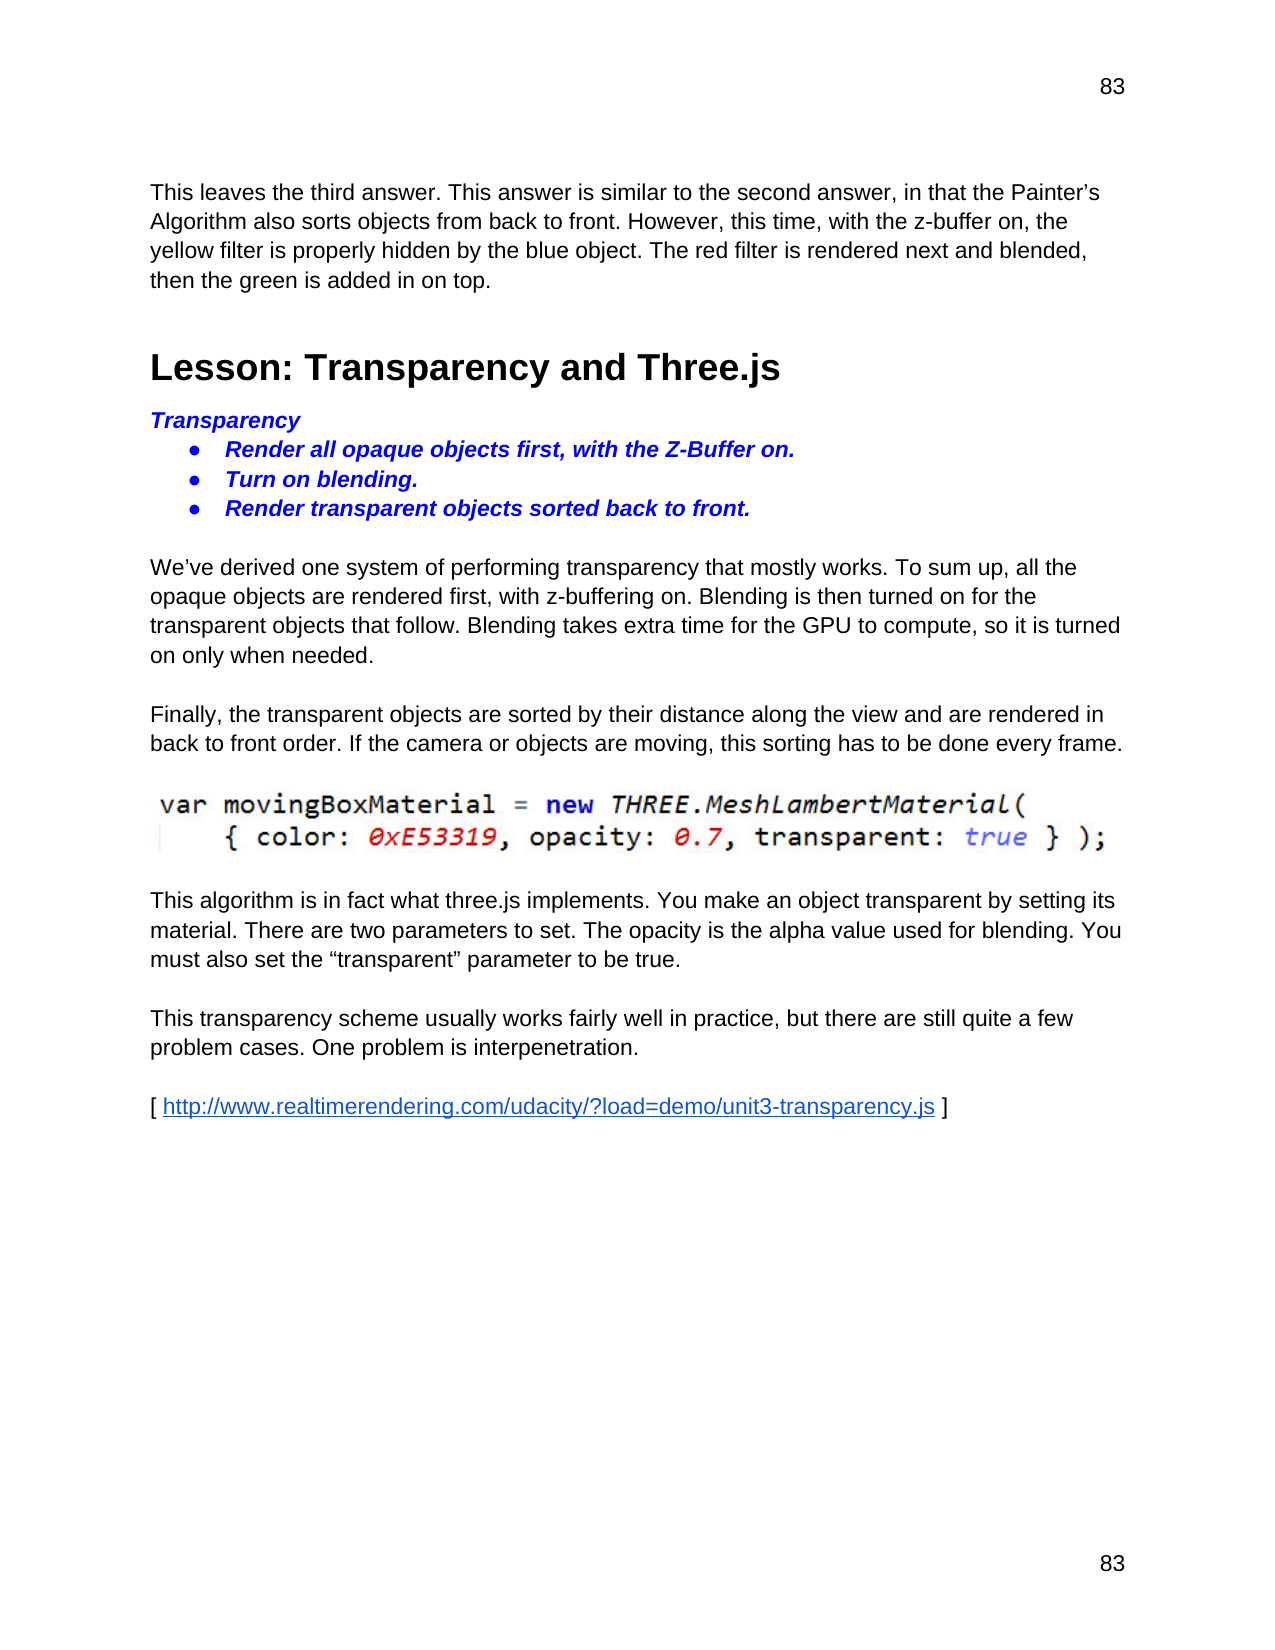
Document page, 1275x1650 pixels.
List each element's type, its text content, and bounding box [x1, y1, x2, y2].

text [ http://www.realtimerendering.com/udacity/?load=demo/unit3-transparency.js ] [150, 1094, 1125, 1119]
text We’ve derived one system of performing transparency that mostly works. To sum up, all the opaque objects are rendered first, with z-buffering on. Blending is then turned on for the transparent objects that follow. Blending takes extra time for the GPU to compute, so it is turned on only when needed. [150, 554, 1125, 668]
list Render transparent objects sorted back to front. [187, 496, 1125, 521]
text Transparency [150, 407, 1125, 433]
text This algorithm is in fact what three.js implements. You make an object transparent by setting its material. There are two parameters to set. The opacity is the alpha value used for blending. You must also set the “transparent” parameter to be true. [150, 888, 1125, 972]
text This transparency scheme usually works fairly well in practice, but there are still quite a few problem cases. One problem is interpenetration. [150, 1006, 1125, 1061]
picture [150, 789, 1110, 855]
text Finally, the transparent objects are sorted by their distance along the view and are rendered in back to front order. If the camera or objects are moving, this sorting has to be done every frame. [150, 701, 1125, 756]
subtitle Lesson: Transparency and Three.js [150, 347, 1125, 389]
list Turn on blending. [187, 466, 1125, 492]
text This leaves the third answer. This answer is similar to the second answer, in that the Painter’s Algorithm also sorts objects from back to front. However, this time, with the z-buffer on, the yellow filter is properly hidden by the blue object. The red filter is rendered next and blended, then the green is added in on top. [150, 179, 1125, 293]
list Render all opaque objects first, with the Z-Buffer on. [187, 437, 1125, 462]
